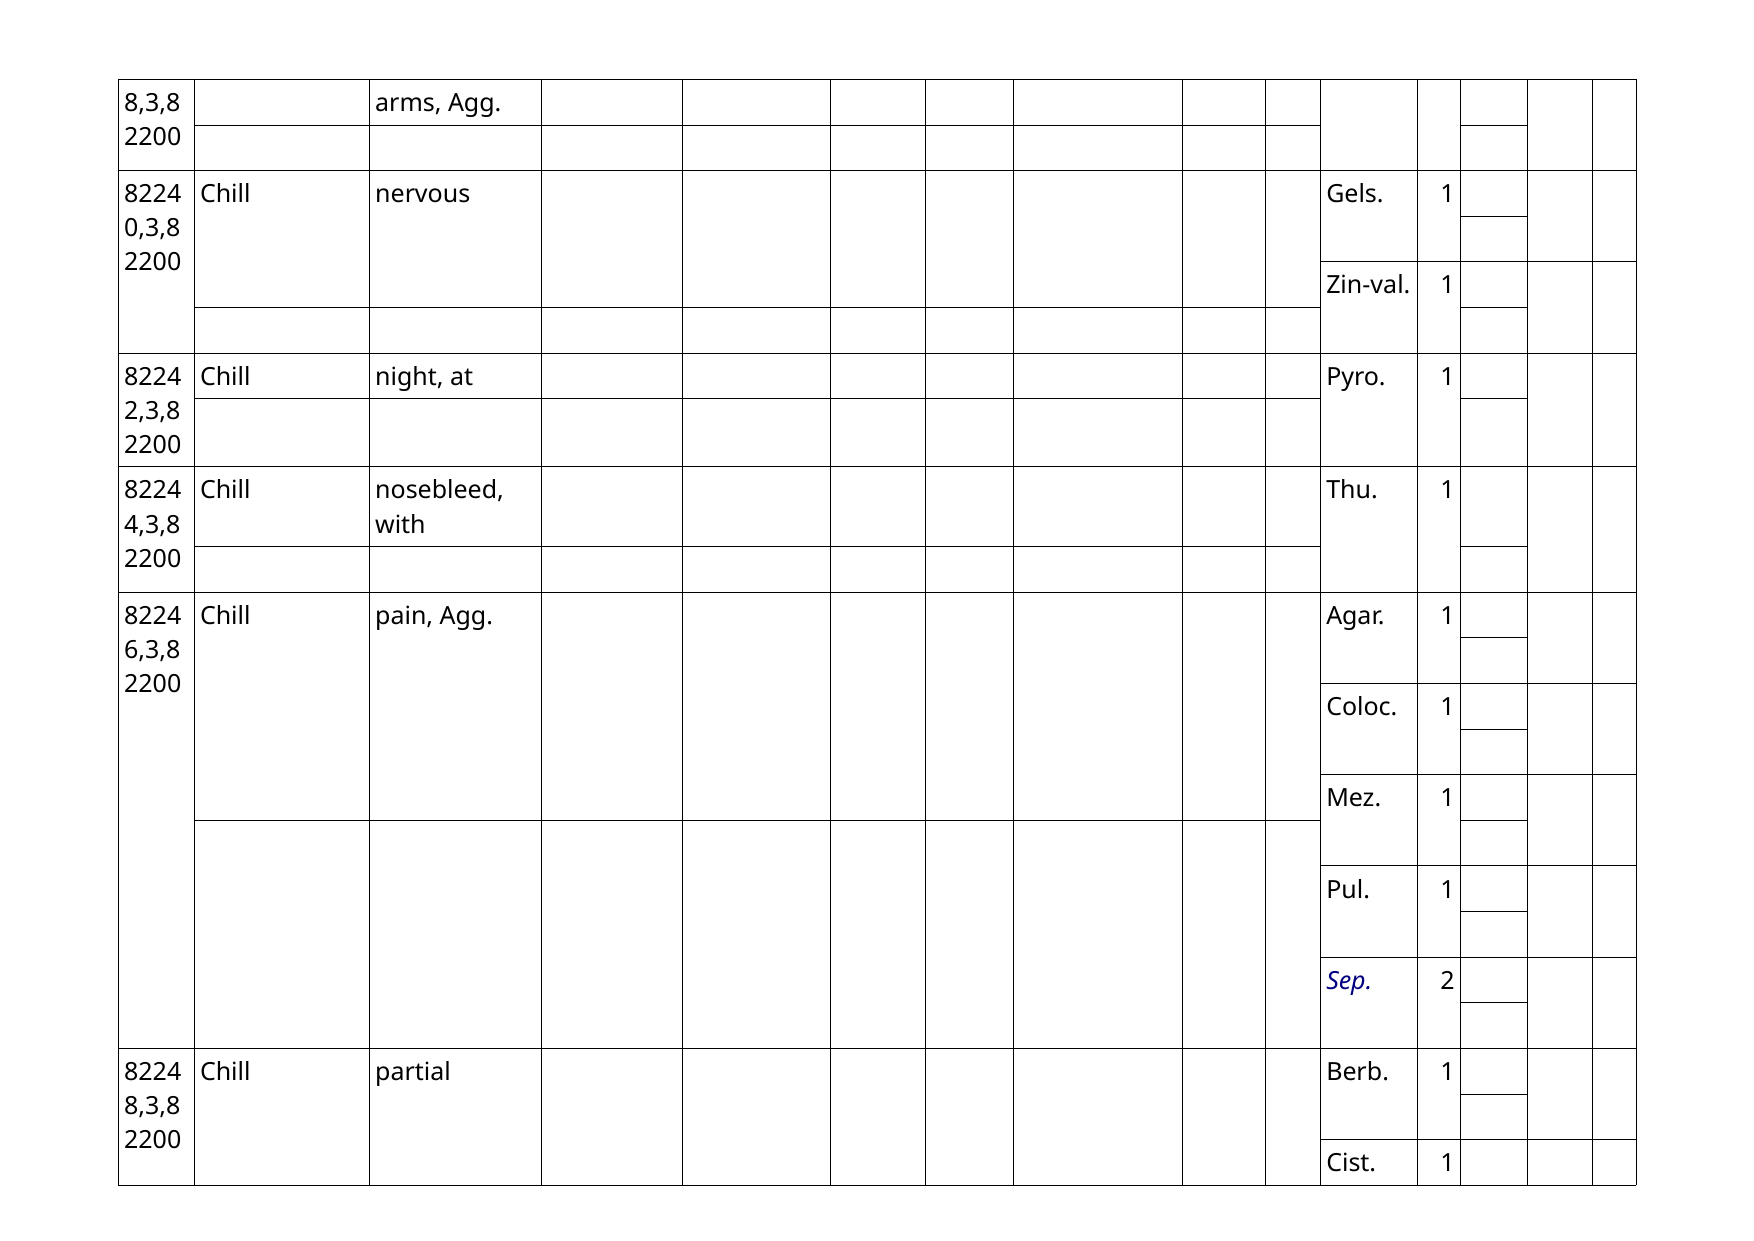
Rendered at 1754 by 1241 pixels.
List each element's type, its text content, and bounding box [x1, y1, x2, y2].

table_cell [683, 399, 830, 466]
table_cell 1 [1418, 262, 1460, 353]
table_cell Gels. [1321, 171, 1417, 261]
table_cell [370, 547, 541, 592]
table_cell [195, 308, 369, 353]
table_cell [1321, 80, 1417, 170]
table_cell [370, 821, 541, 1048]
table_cell [926, 80, 1013, 124]
table_cell [542, 80, 682, 124]
table_cell Coloc. [1321, 684, 1417, 774]
table_cell [1593, 1049, 1636, 1139]
table_cell Sep. [1321, 958, 1417, 1048]
table_cell [926, 126, 1013, 170]
table_cell Chill [195, 171, 369, 307]
table_cell Pyro. [1321, 354, 1417, 466]
table_cell [831, 1049, 925, 1185]
table_cell [683, 354, 830, 398]
table_cell [1266, 80, 1320, 124]
table_cell [542, 308, 682, 353]
table_cell 1 [1418, 593, 1460, 683]
table_cell partial [370, 1049, 541, 1185]
table_cell [926, 308, 1013, 353]
table_cell Zin-val. [1321, 262, 1417, 353]
table_cell 1 [1418, 171, 1460, 261]
table_cell [1014, 308, 1182, 353]
table_cell [1183, 80, 1265, 124]
table_cell [1014, 80, 1182, 124]
table_cell [1461, 866, 1527, 911]
table_cell [1014, 593, 1182, 820]
table_cell [1461, 547, 1527, 592]
table_cell [1014, 821, 1182, 1048]
table_cell 1 [1418, 1140, 1460, 1185]
table_cell [1528, 171, 1592, 261]
table_cell [683, 80, 830, 124]
table_cell 82242,3,82200 [119, 354, 194, 466]
table_cell [195, 547, 369, 592]
table_cell [542, 354, 682, 398]
table_cell [1418, 80, 1460, 170]
table_cell [1461, 126, 1527, 170]
table_cell [542, 593, 682, 820]
table_cell arms, Agg. [370, 80, 541, 124]
table_cell [1266, 1049, 1320, 1185]
table_cell [1593, 1140, 1636, 1185]
table_cell [1528, 1049, 1592, 1139]
table_cell [1183, 821, 1265, 1048]
table_cell [1266, 821, 1320, 1048]
table_cell [542, 399, 682, 466]
table_cell [1461, 821, 1527, 865]
table_cell [683, 171, 830, 307]
table_cell [1183, 126, 1265, 170]
table_cell [1266, 308, 1320, 353]
table_cell [1528, 958, 1592, 1048]
table_cell [370, 126, 541, 170]
table_cell [831, 821, 925, 1048]
table_cell 1 [1418, 467, 1460, 592]
table_cell [926, 467, 1013, 546]
table_cell [1266, 171, 1320, 307]
table_cell [831, 80, 925, 124]
table_cell [1014, 399, 1182, 466]
table_cell [1593, 958, 1636, 1048]
table_cell [1461, 775, 1527, 820]
table_cell [1183, 467, 1265, 546]
table_cell [1461, 730, 1527, 774]
table_cell [1014, 547, 1182, 592]
table_cell Cist. [1321, 1140, 1417, 1185]
table_cell [1014, 171, 1182, 307]
table_cell [1528, 1140, 1592, 1185]
table_cell [831, 354, 925, 398]
table_cell [926, 171, 1013, 307]
table_cell [1266, 354, 1320, 398]
table_cell [831, 467, 925, 546]
table_cell [1014, 354, 1182, 398]
table_cell [1528, 775, 1592, 865]
table_cell [1461, 467, 1527, 546]
table_cell [1461, 308, 1527, 353]
table_cell [683, 593, 830, 820]
table_cell [1593, 593, 1636, 683]
table_cell Berb. [1321, 1049, 1417, 1139]
table_cell [542, 126, 682, 170]
table_cell [1461, 593, 1527, 637]
table_cell Chill [195, 354, 369, 398]
table_cell [542, 547, 682, 592]
table_cell [1461, 1140, 1527, 1185]
table_cell [1593, 80, 1636, 170]
table_cell [1461, 399, 1527, 466]
table_cell [1183, 1049, 1265, 1185]
table_cell [195, 80, 369, 124]
table_cell [1461, 217, 1527, 261]
table_cell [1183, 399, 1265, 466]
table_cell [1593, 171, 1636, 261]
table_cell [1266, 593, 1320, 820]
table_cell [1593, 467, 1636, 592]
table_cell 8,3,82200 [119, 80, 194, 170]
table_cell [926, 593, 1013, 820]
table_cell pain, Agg. [370, 593, 541, 820]
table_cell [1528, 80, 1592, 170]
table_cell [1528, 467, 1592, 592]
table_cell [1183, 171, 1265, 307]
table_cell [1528, 262, 1592, 353]
table_cell [683, 467, 830, 546]
table_cell Pul. [1321, 866, 1417, 957]
table_cell [926, 821, 1013, 1048]
table_cell [1014, 126, 1182, 170]
table_cell 82240,3,82200 [119, 171, 194, 353]
table_cell [926, 354, 1013, 398]
table_cell [926, 399, 1013, 466]
table_cell 1 [1418, 866, 1460, 957]
table_cell nervous [370, 171, 541, 307]
table_cell 1 [1418, 775, 1460, 865]
table_cell [831, 308, 925, 353]
table_cell [831, 547, 925, 592]
table_cell [1528, 684, 1592, 774]
table_cell [1266, 547, 1320, 592]
table_cell [831, 593, 925, 820]
table_cell 1 [1418, 684, 1460, 774]
table_cell [1183, 593, 1265, 820]
table_cell [1183, 354, 1265, 398]
table_cell [1461, 1095, 1527, 1139]
table_cell Agar. [1321, 593, 1417, 683]
table_cell [926, 547, 1013, 592]
table_cell [1461, 262, 1527, 307]
table_cell [683, 126, 830, 170]
table_cell [1461, 1049, 1527, 1093]
table_cell [1183, 547, 1265, 592]
table_cell [1461, 684, 1527, 728]
table_cell 1 [1418, 354, 1460, 466]
table_cell 82244,3,82200 [119, 467, 194, 592]
table_cell [1593, 866, 1636, 957]
table_cell night, at [370, 354, 541, 398]
table_cell [1593, 684, 1636, 774]
table_cell [926, 1049, 1013, 1185]
table_cell Thu. [1321, 467, 1417, 592]
table_cell Chill [195, 1049, 369, 1185]
table_cell [370, 399, 541, 466]
table_cell nosebleed, with [370, 467, 541, 546]
table_cell [195, 821, 369, 1048]
table_cell [1528, 866, 1592, 957]
table_cell [1593, 775, 1636, 865]
table_cell [831, 171, 925, 307]
table_cell [542, 821, 682, 1048]
table_cell [195, 126, 369, 170]
table_cell Chill [195, 593, 369, 820]
table_cell [1461, 171, 1527, 216]
table_cell [1528, 354, 1592, 466]
table_cell [1266, 126, 1320, 170]
table_cell 82248,3,82200 [119, 1049, 194, 1185]
table_cell [1014, 467, 1182, 546]
table_cell [542, 171, 682, 307]
table_cell 2 [1418, 958, 1460, 1048]
table_cell [1528, 593, 1592, 683]
table_cell [831, 126, 925, 170]
table_cell [683, 1049, 830, 1185]
table_cell [1461, 354, 1527, 398]
table_cell [1593, 354, 1636, 466]
table_cell [370, 308, 541, 353]
table_cell [683, 308, 830, 353]
table_cell Mez. [1321, 775, 1417, 865]
table_cell 1 [1418, 1049, 1460, 1139]
table_cell [1266, 467, 1320, 546]
table_cell [1461, 80, 1527, 124]
table_cell [683, 821, 830, 1048]
table_cell [1593, 262, 1636, 353]
table_cell [195, 399, 369, 466]
table_cell Chill [195, 467, 369, 546]
table_cell [831, 399, 925, 466]
table_cell [542, 467, 682, 546]
table_cell [1461, 958, 1527, 1002]
table_cell [1461, 638, 1527, 683]
table_cell [1461, 1003, 1527, 1048]
table_cell [542, 1049, 682, 1185]
table_cell 82246,3,82200 [119, 593, 194, 1048]
table_cell [1014, 1049, 1182, 1185]
table_cell [1183, 308, 1265, 353]
table_cell [683, 547, 830, 592]
table_cell [1461, 912, 1527, 957]
table_cell [1266, 399, 1320, 466]
